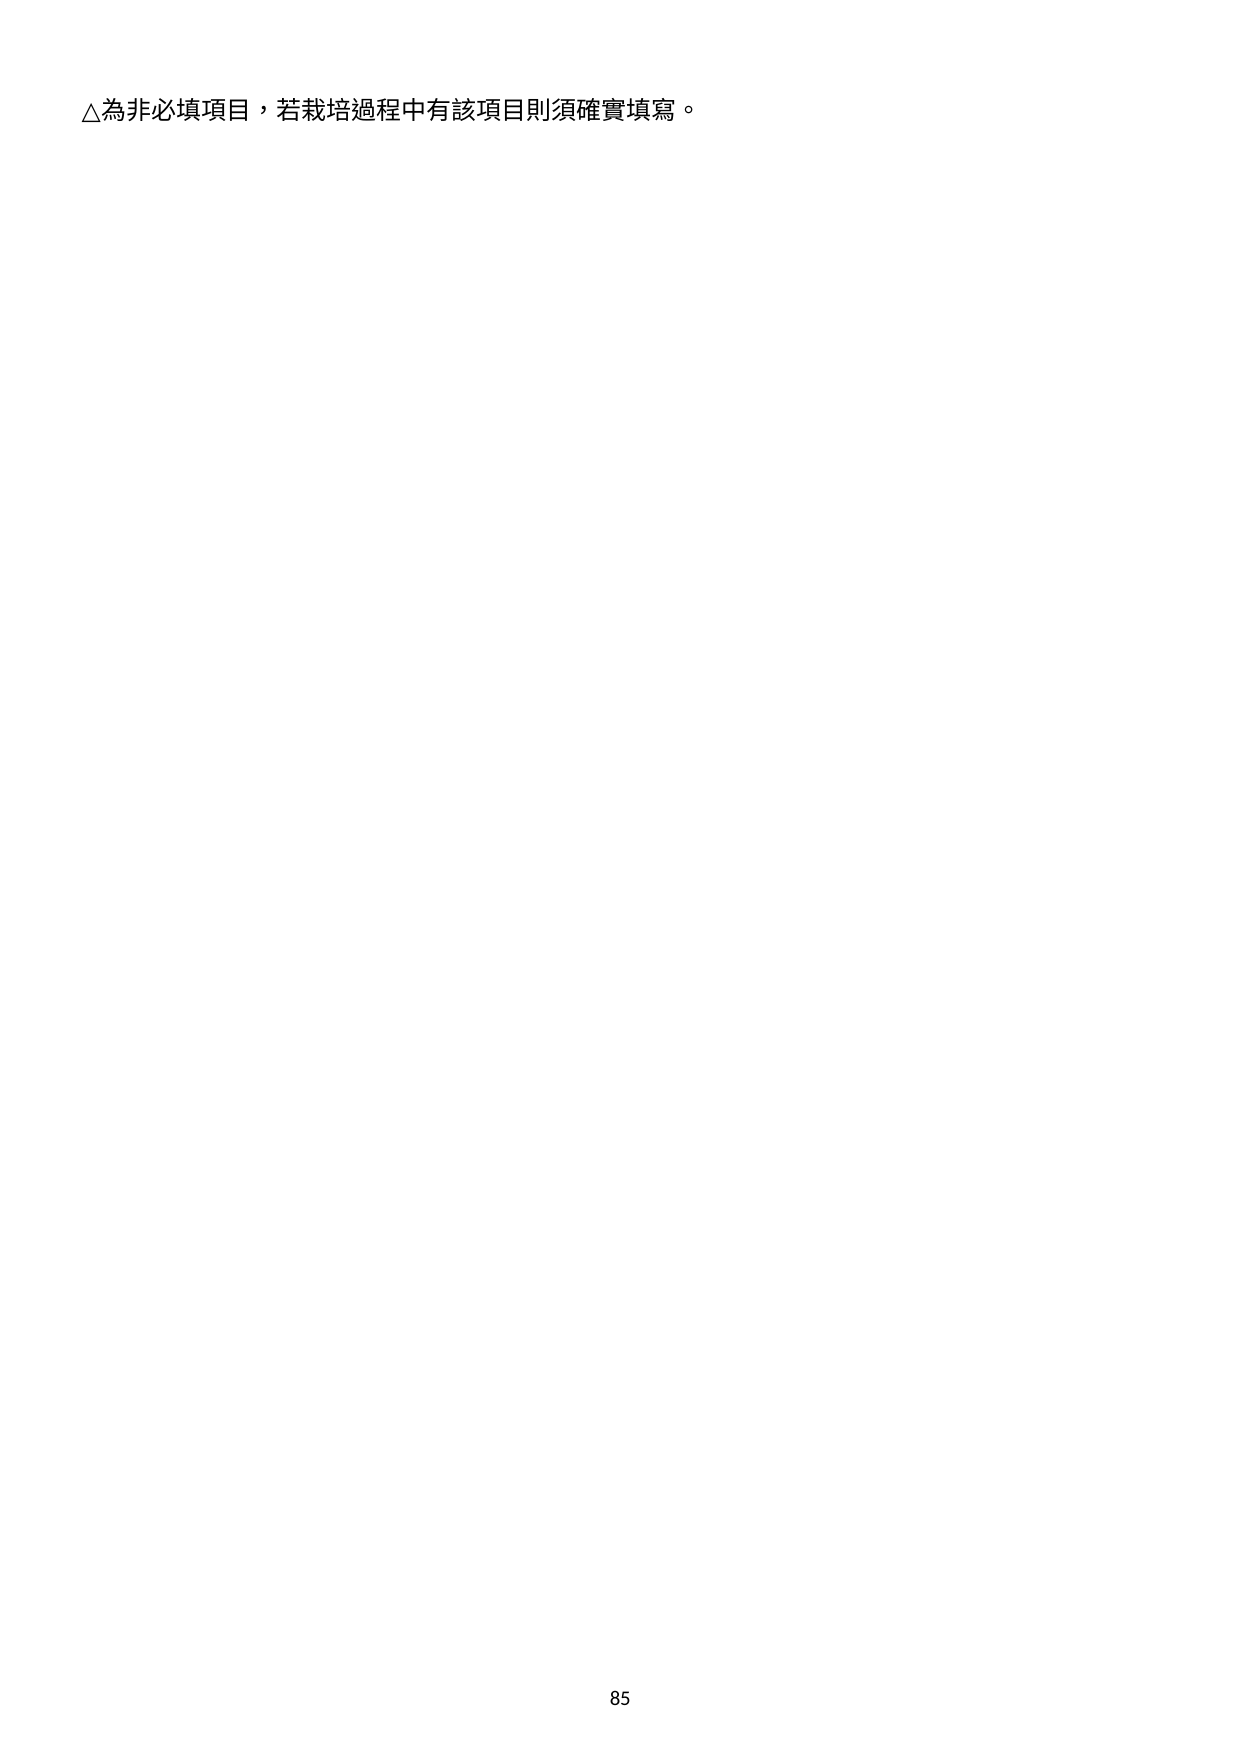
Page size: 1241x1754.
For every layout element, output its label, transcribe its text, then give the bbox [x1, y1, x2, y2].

text △為非必填項目，若栽培過程中有該項目則須確實填寫。 [75, 89, 1165, 127]
